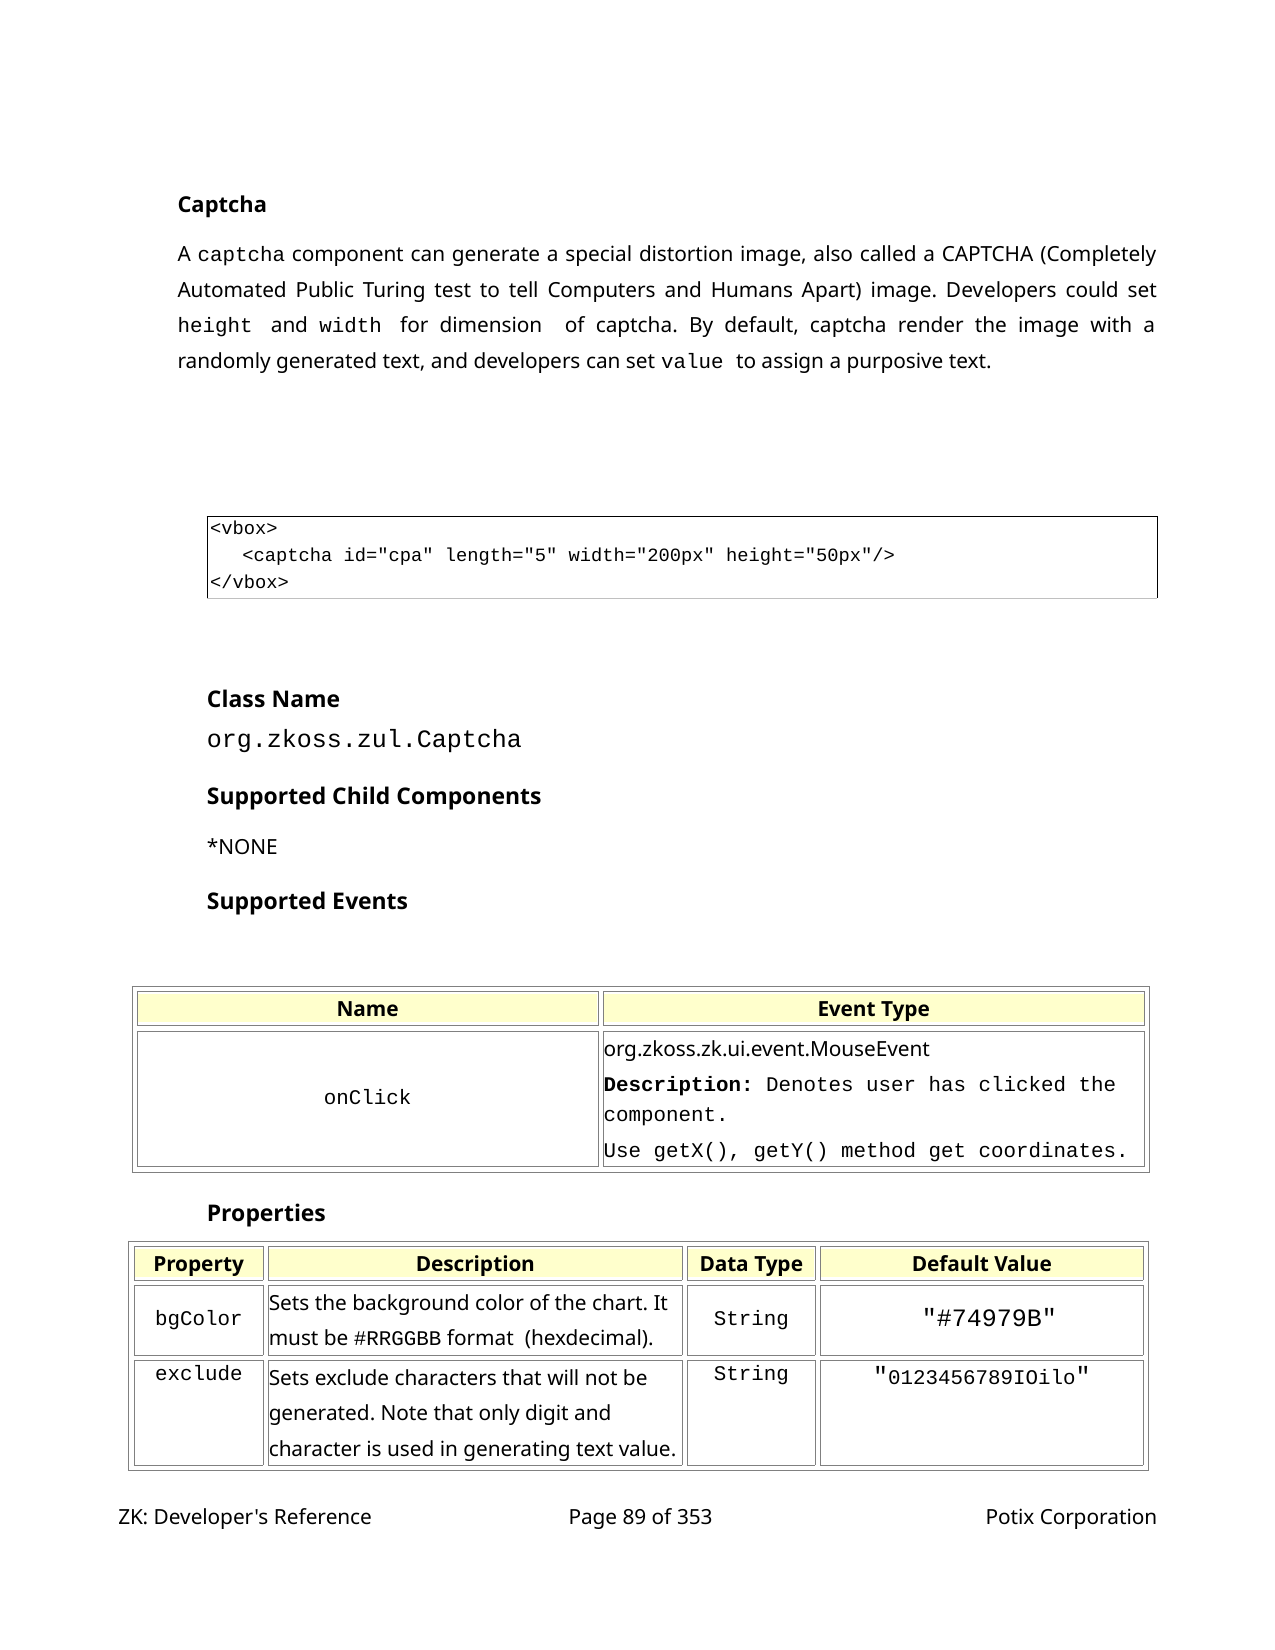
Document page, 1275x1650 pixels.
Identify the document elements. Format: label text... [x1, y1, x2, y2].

table_cell Sets the background color of the chart. It must be #RRGGBB format (hexdecimal). [266, 1280, 685, 1355]
table_cell Sets exclude characters that will not be generated. Note that only digit and character is used in generating text value. [266, 1355, 685, 1465]
table_cell String [685, 1355, 817, 1465]
text <vbox> [208, 517, 1157, 540]
text A captcha component can generate a special distortion image, also called a CAPTCHA (Completely Automated Public Turing test to tell Computers and Humans Apart) image. Developers could set height and width for dimension of captcha. By default, captcha render the image with a randomly generated text, and developers can set value to assign a purposive text. [177, 239, 1157, 374]
table_header Description [266, 1242, 685, 1280]
subtitle Properties [207, 1197, 1157, 1228]
subtitle Class Name [207, 683, 1157, 714]
table_cell "#74979B" [818, 1280, 1146, 1355]
table_header Event Type [600, 987, 1147, 1025]
subtitle Supported Child Components [207, 780, 1157, 811]
table_cell onClick [134, 1025, 600, 1166]
table_cell org.zkoss.zk.ui.event.MouseEvent Description: Denotes user has clicked the component. Use getX(), getY() method get coordinates. [600, 1025, 1147, 1166]
subtitle Supported Events [207, 885, 1157, 916]
table_header Default Value [818, 1242, 1146, 1280]
text </vbox> [208, 570, 1157, 598]
table_cell "0123456789IOilo" [818, 1355, 1146, 1465]
text <captcha id="cpa" length="5" width="200px" height="50px"/> [208, 543, 1157, 567]
subtitle Captcha [177, 189, 1157, 219]
table_cell bgColor [131, 1280, 266, 1355]
text *NONE [207, 832, 1157, 860]
table_header Property [131, 1242, 266, 1280]
table_header Data Type [685, 1242, 817, 1280]
text org.zkoss.zul.Captcha [207, 727, 1157, 755]
table_cell String [685, 1280, 817, 1355]
table_header Name [134, 987, 600, 1025]
table_cell exclude [131, 1355, 266, 1465]
